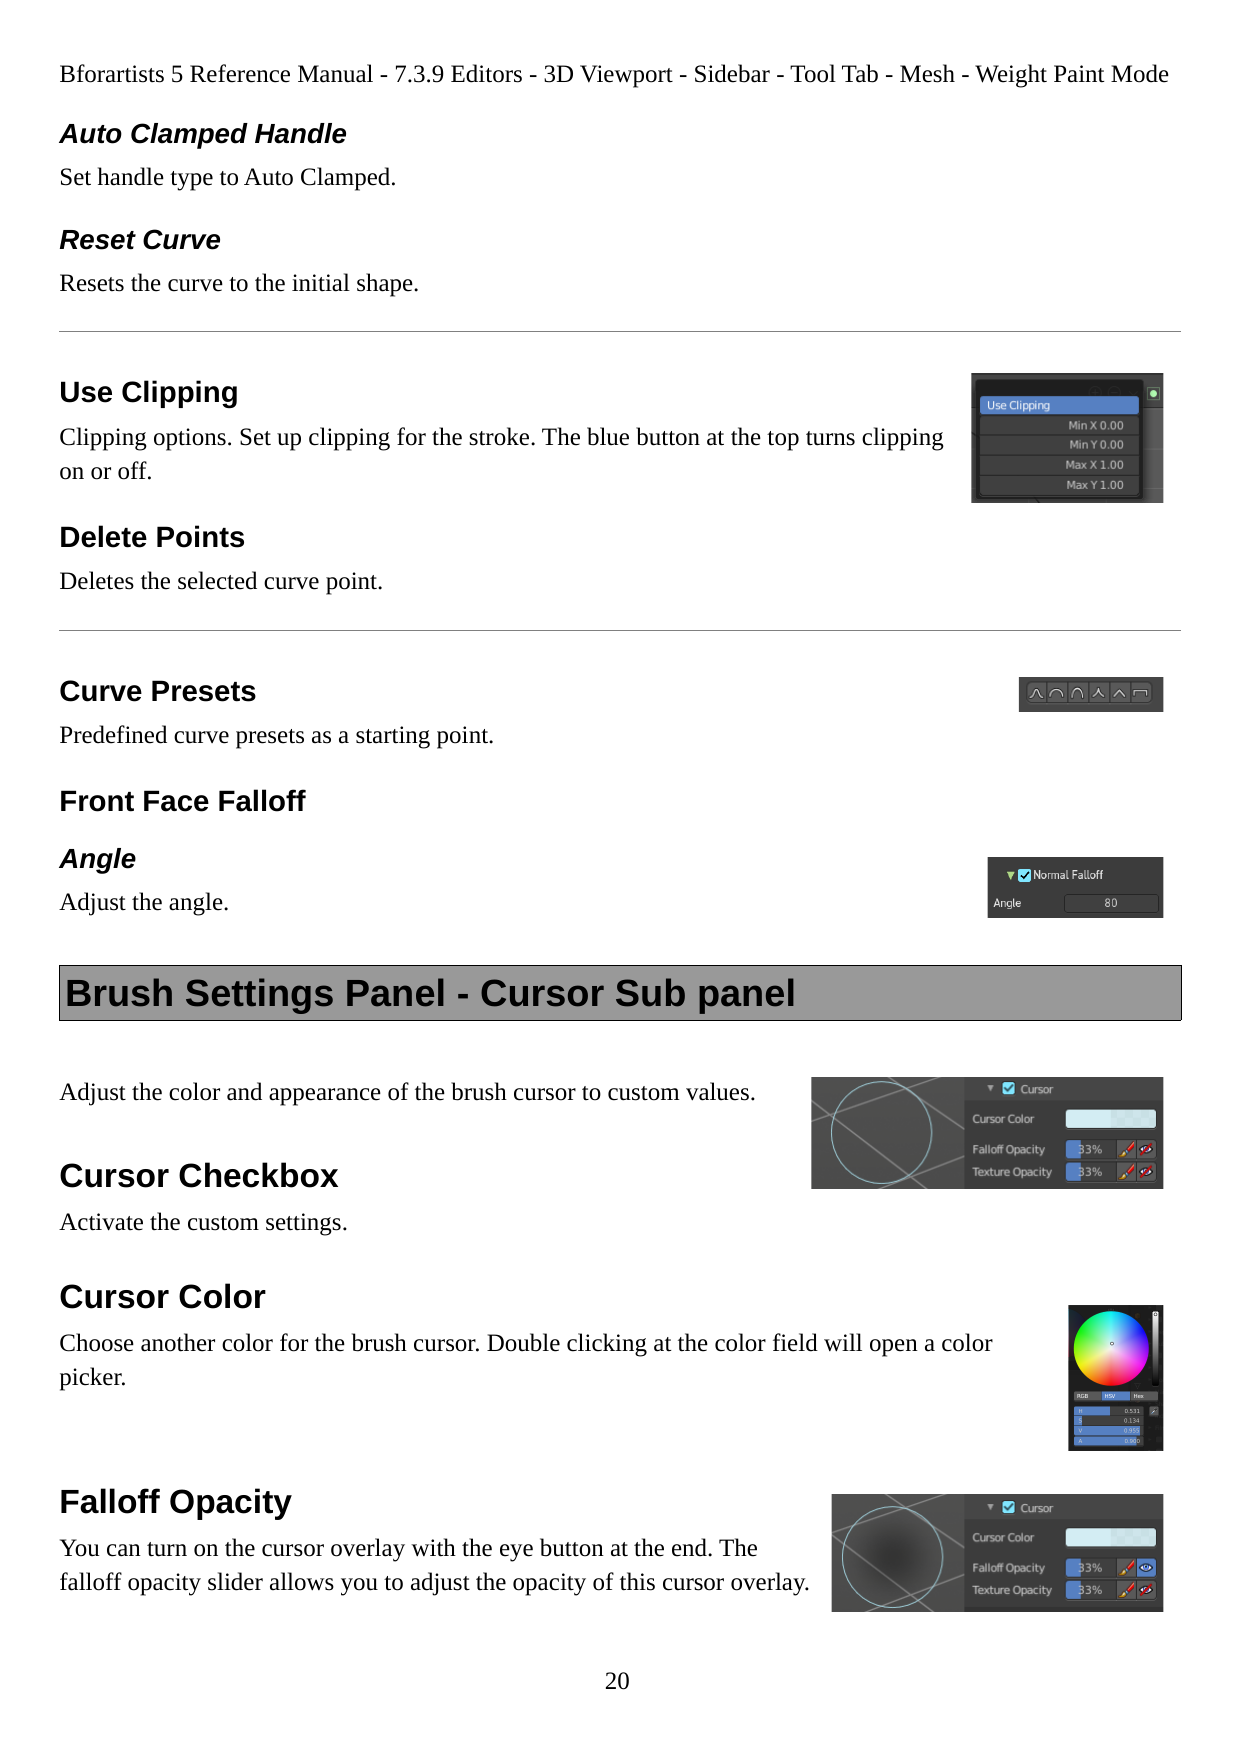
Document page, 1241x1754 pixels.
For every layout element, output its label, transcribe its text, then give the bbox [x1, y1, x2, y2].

text [1164, 887, 1181, 916]
text Deletes the selected curve point. [59, 566, 1181, 595]
text Clipping options. Set up clipping for the stroke. The blue button at the top turns clipping on or off. [59, 422, 971, 485]
subtitle Reset Curve [59, 223, 1181, 255]
subtitle Cursor Color [59, 1277, 1181, 1316]
subtitle Auto Clamped Handle [59, 117, 1181, 149]
subtitle Falloff Opacity [59, 1481, 1181, 1520]
subtitle Use Clipping [59, 375, 971, 409]
subtitle Curve Presets [59, 674, 1181, 708]
subtitle Cursor Checkbox [59, 1156, 1181, 1194]
picture [1018, 677, 1164, 712]
picture [811, 1077, 1164, 1189]
picture [987, 857, 1164, 918]
text Adjust the angle. [59, 887, 987, 916]
picture [1068, 1305, 1164, 1451]
text Activate the custom settings. [59, 1207, 1181, 1236]
subtitle Angle [59, 842, 1181, 874]
picture [831, 1494, 1164, 1612]
subtitle Front Face Falloff [59, 784, 1181, 817]
subtitle Delete Points [59, 520, 1181, 553]
subtitle [1164, 375, 1181, 409]
text Set handle type to Auto Clamped. [59, 162, 1181, 190]
text Adjust the color and appearance of the brush cursor to custom values. [59, 1077, 811, 1106]
picture [971, 373, 1164, 503]
table_header Brush Settings Panel - Cursor Sub panel [60, 966, 1181, 1020]
text Predefined curve presets as a starting point. [59, 720, 1181, 749]
text Choose another color for the brush cursor. Double clicking at the color field will open a color picker. [59, 1328, 1068, 1391]
text You can turn on the cursor overlay with the eye button at the end. The falloff opacity slider allows you to adjust the opacity of this cursor overlay. [59, 1533, 831, 1596]
text Resets the curve to the initial shape. [59, 268, 1181, 296]
